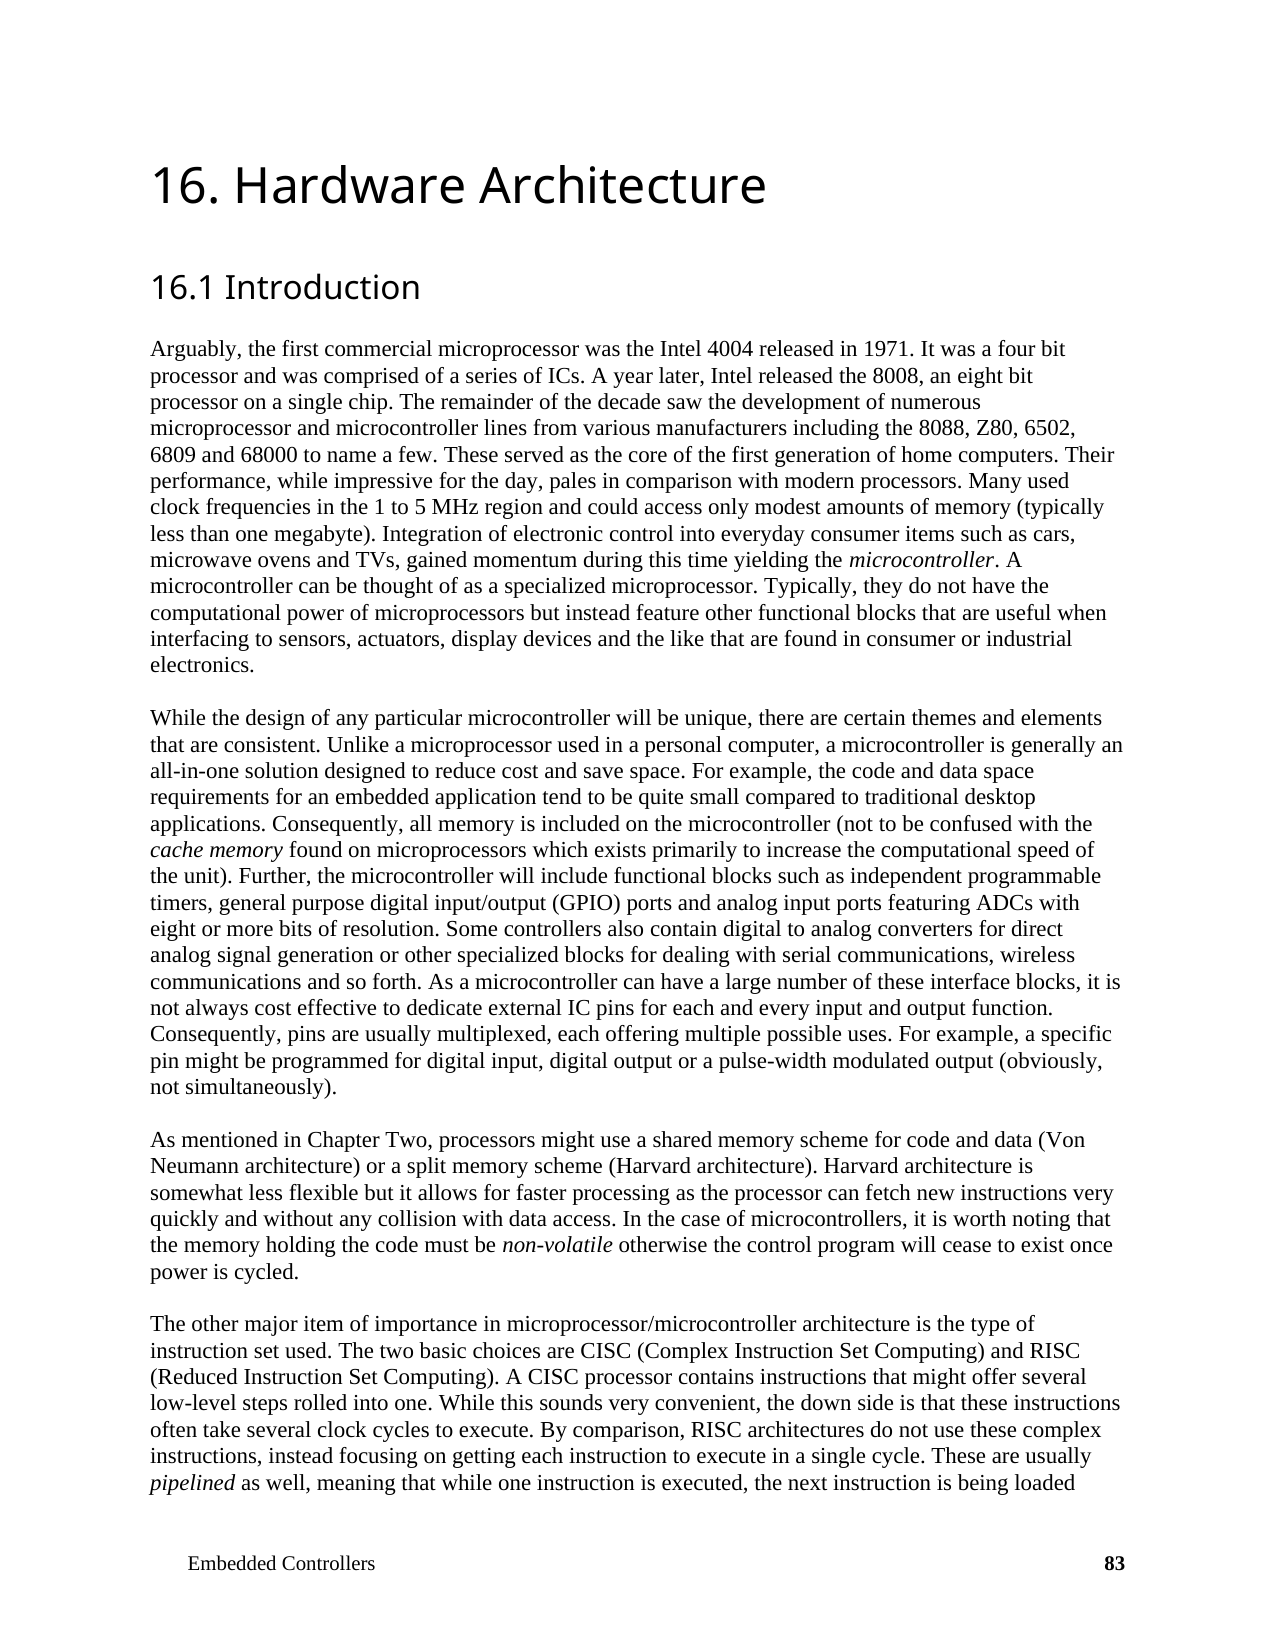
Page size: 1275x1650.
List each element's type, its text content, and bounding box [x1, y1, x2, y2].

title Arguably, the first commercial microprocessor was the Intel 4004 released in 1971. It was a four bit processor and was comprised of a series of ICs. A year later, Intel released the 8008, an eight bit processor on a single chip. The remainder of the decade saw the development of numerous microprocessor and microcontroller lines from various manufacturers including the 8088, Z80, 6502, 6809 and 68000 to name a few. These served as the core of the first generation of home computers. Their performance, while impressive for the day, pales in comparison with modern processors. Many used clock frequencies in the 1 to 5 MHz region and could access only modest amounts of memory (typically less than one megabyte). Integration of electronic control into everyday consumer items such as cars, microwave ovens and TVs, gained momentum during this time yielding the microcontroller. A microcontroller can be thought of as a specialized microprocessor. Typically, they do not have the computational power of microprocessors but instead feature other functional blocks that are useful when interfacing to sensors, actuators, display devices and the like that are found in consumer or industrial electronics. [150, 335, 1125, 678]
title While the design of any particular microcontroller will be unique, there are certain themes and elements that are consistent. Unlike a microprocessor used in a personal computer, a microcontroller is generally an all-in-one solution designed to reduce cost and save space. For example, the code and data space requirements for an embedded application tend to be quite small compared to traditional desktop applications. Consequently, all memory is included on the microcontroller (not to be confused with the cache memory found on microprocessors which exists primarily to increase the computational speed of the unit). Further, the microcontroller will include functional blocks such as independent programmable timers, general purpose digital input/output (GPIO) ports and analog input ports featuring ADCs with eight or more bits of resolution. Some controllers also contain digital to analog converters for direct analog signal generation or other specialized blocks for dealing with serial communications, wireless communications and so forth. As a microcontroller can have a large number of these interface blocks, it is not always cost effective to dedicate external IC pins for each and every input and output function. Consequently, pins are usually multiplexed, each offering multiple possible uses. For example, a specific pin might be programmed for digital input, digital output or a pulse-width modulated output (obviously, not simultaneously). [150, 704, 1125, 1099]
title As mentioned in Chapter Two, processors might use a shared memory scheme for code and data (Von Neumann architecture) or a split memory scheme (Harvard architecture). Harvard architecture is somewhat less flexible but it allows for faster processing as the processor can fetch new instructions very quickly and without any collision with data access. In the case of microcontrollers, it is worth noting that the memory holding the code must be non-volatile otherwise the control program will cease to exist once power is cycled. [150, 1126, 1125, 1284]
title The other major item of importance in microprocessor/microcontroller architecture is the type of instruction set used. The two basic choices are CISC (Complex Instruction Set Computing) and RISC (Reduced Instruction Set Computing). A CISC processor contains instructions that might offer several low-level steps rolled into one. While this sounds very convenient, the down side is that these instructions often take several clock cycles to execute. By comparison, RISC architectures do not use these complex instructions, instead focusing on getting each instruction to execute in a single cycle. These are usually pipelined as well, meaning that while one instruction is executed, the next instruction is being loaded [150, 1310, 1125, 1495]
title 16. Hardware Architecture [150, 150, 1125, 218]
subtitle 16.1 Introduction [150, 263, 1125, 309]
